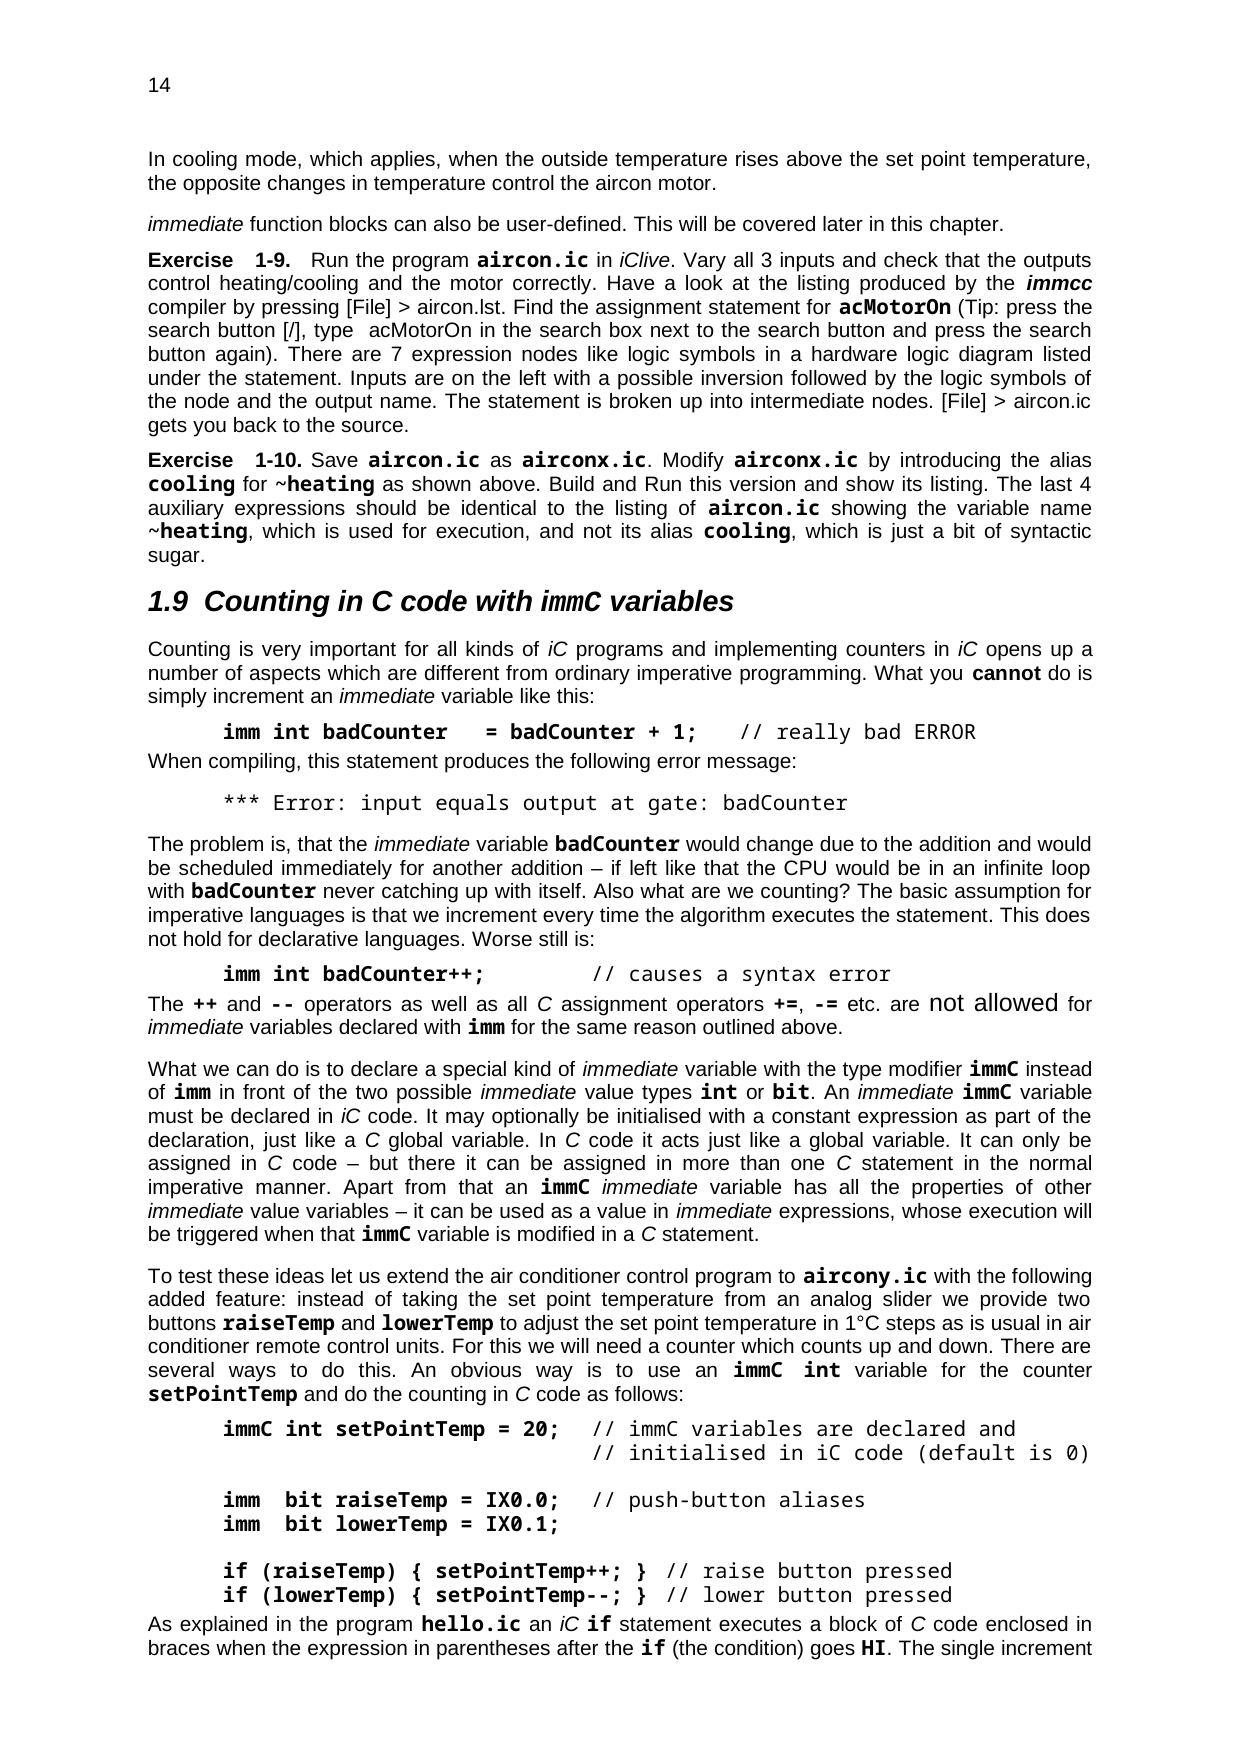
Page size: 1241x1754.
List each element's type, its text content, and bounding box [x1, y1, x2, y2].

text imm bit lowerTemp = IX0.1; [223, 1512, 1092, 1536]
text Counting is very important for all kinds of iC programs and implementing counters in iC opens up a number of aspects which are different from ordinary imperative programming. What you cannot do is simply increment an immediate variable like this: [148, 638, 1092, 709]
text *** Error: input equals output at gate: badCounter [223, 791, 1092, 815]
text Exercise 1-10. Save aircon.ic as airconx.ic. Modify airconx.ic by introducing the alias cooling for ~heating as shown above. Build and Run this version and show its listing. The last 4 auxiliary expressions should be identical to the listing of aircon.ic showing the variable name ~heating, which is used for execution, and not its alias cooling, which is just a bit of syntactic sugar. [148, 449, 1092, 567]
text In cooling mode, which applies, when the outside temperature rises above the set point temperature, the opposite changes in temperature control the aircon motor. [148, 148, 1092, 195]
text The ++ and -- operators as well as all C assignment operators +=, -= etc. are not allowed for immediate variables declared with imm for the same reason outlined above. [148, 992, 1092, 1039]
text Exercise 1-9. Run the program aircon.ic in iClive. Vary all 3 inputs and check that the outputs control heating/cooling and the motor correctly. Have a look at the listing produced by the immcc compiler by pressing [File] > aircon.lst. Find the assignment statement for acMotorOn (Tip: press the search button [/], type acMotorOn in the search box next to the search button and press the search button again). There are 7 expression nodes like logic symbols in a hardware logic diagram listed under the statement. Inputs are on the left with a possible inversion followed by the logic symbols of the node and the output name. The statement is broken up into intermediate nodes. [File] > aircon.ic gets you back to the source. [148, 248, 1092, 437]
text imm bit raiseTemp = IX0.0; // push-button aliases [223, 1489, 1092, 1512]
text if (raiseTemp) { setPointTemp++; } // raise button pressed [223, 1560, 1092, 1583]
text immediate function blocks can also be user-defined. This will be covered later in this chapter. [148, 213, 1092, 236]
text if (lowerTemp) { setPointTemp--; } // lower button pressed [223, 1583, 1092, 1607]
text When compiling, this statement produces the following error message: [148, 750, 1092, 774]
text To test these ideas let us extend the air conditioner control program to aircony.ic with the following added feature: instead of taking the set point temperature from an analog slider we provide two buttons raiseTemp and lowerTemp to adjust the set point temperature in 1°C steps as is usual in air conditioner remote control units. For this we will need a counter which counts up and down. There are several ways to do this. An obvious way is to use an immC int variable for the counter setPointTemp and do the counting in C code as follows: [148, 1264, 1092, 1406]
text The problem is, that the immediate variable badCounter would change due to the addition and would be scheduled immediately for another addition – if left like that the CPU would be in an infinite loop with badCounter never catching up with itself. Also what are we counting? The basic assumption for imperative languages is that we increment every time the algorithm executes the statement. This does not hold for declarative languages. Worse still is: [148, 833, 1092, 951]
text What we can do is to declare a special kind of immediate variable with the type modifier immC instead of imm in front of the two possible immediate value types int or bit. An immediate immC variable must be declared in iC code. It may optionally be initialised with a constant expression as part of the declaration, just like a C global variable. In C code it acts just like a global variable. It can only be assigned in C code – but there it can be assigned in more than one C statement in the normal imperative manner. Apart from that an immC immediate variable has all the properties of other immediate value variables – it can be used as a value in immediate expressions, whose execution will be triggered when that immC variable is modified in a C statement. [148, 1057, 1092, 1246]
subtitle Counting in C code with immC variables [148, 585, 1092, 620]
text imm int badCounter = badCounter + 1; // really bad ERROR [223, 720, 1092, 744]
text imm int badCounter++; // causes a syntax error [223, 963, 1092, 986]
text immC int setPointTemp = 20; // immC variables are declared and [223, 1418, 1092, 1441]
text // initialised in iC code (default is 0) [223, 1441, 1092, 1465]
text As explained in the program hello.ic an iC if statement executes a block of C code enclosed in braces when the expression in parentheses after the if (the condition) goes HI. The single increment [148, 1613, 1092, 1660]
